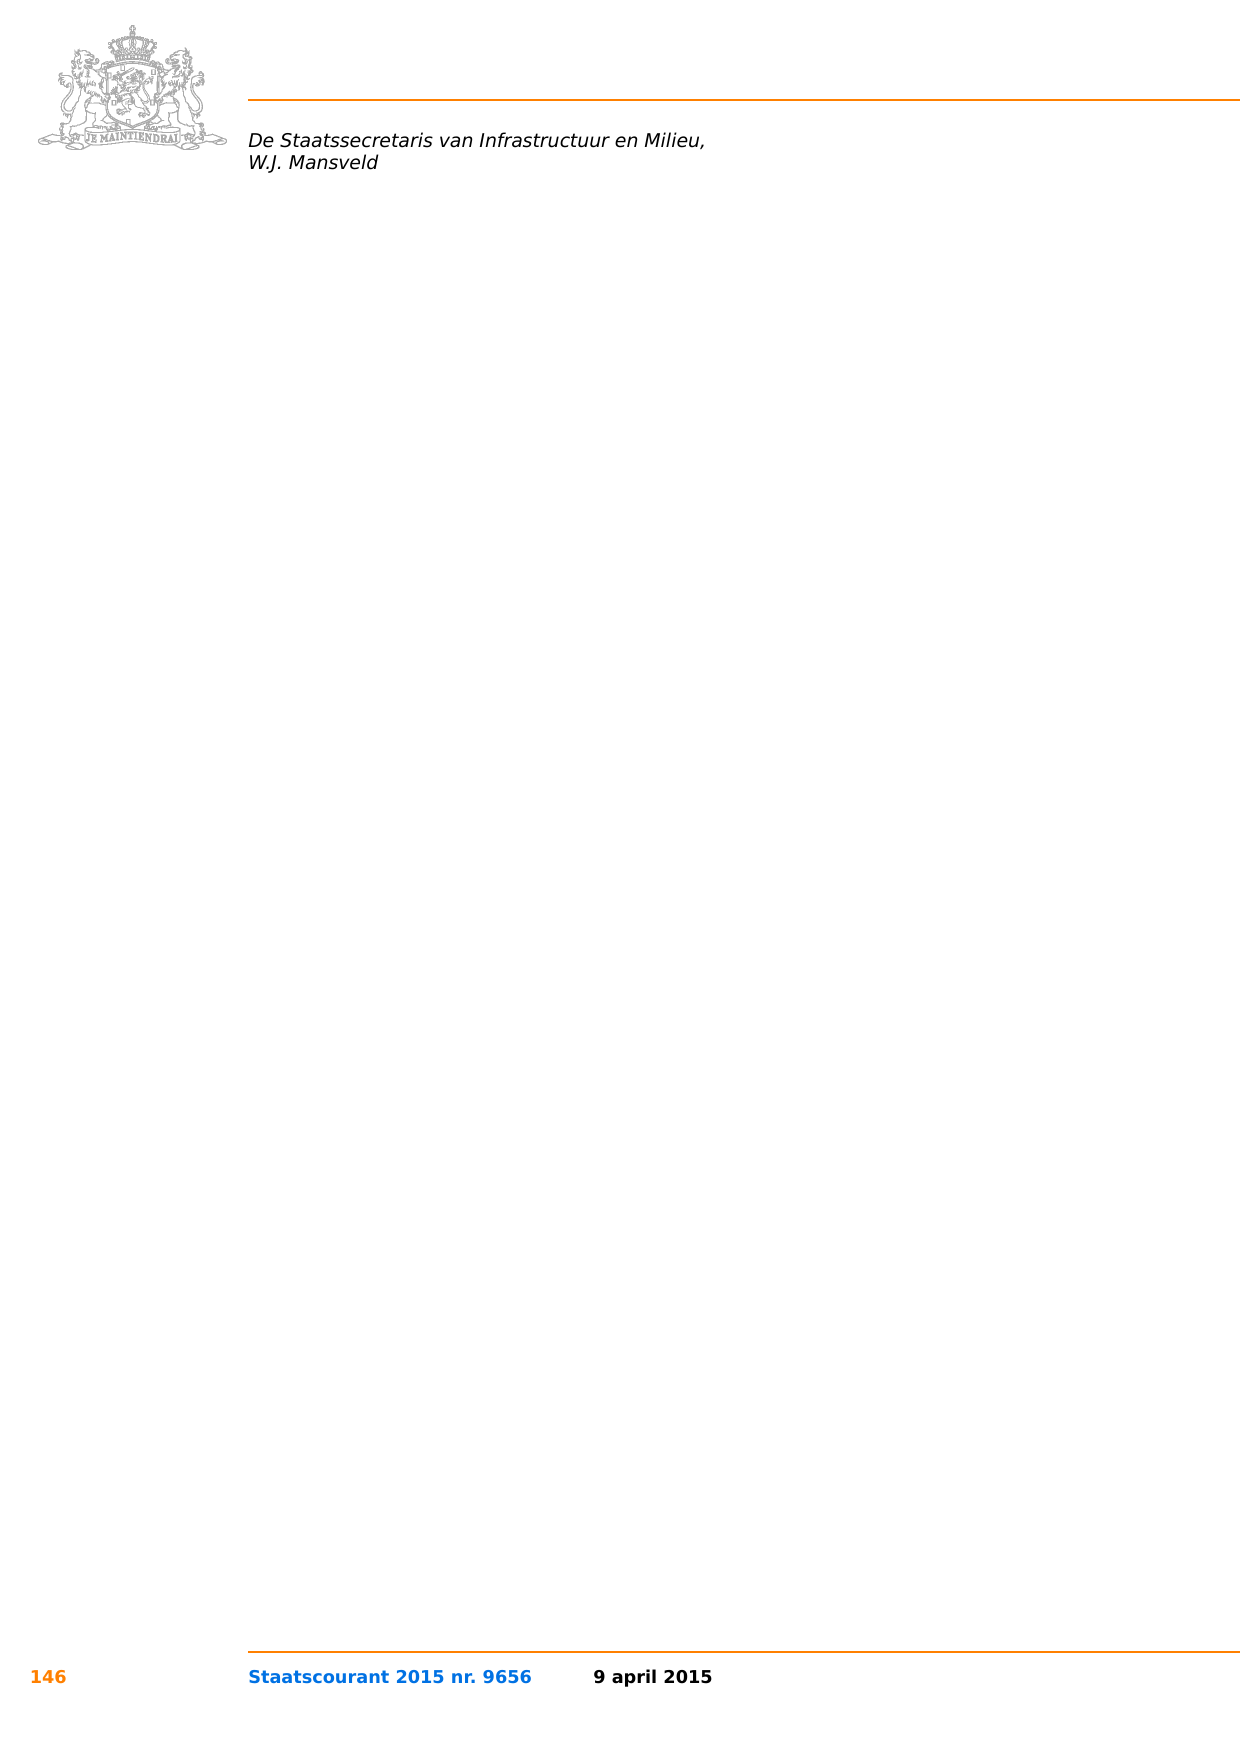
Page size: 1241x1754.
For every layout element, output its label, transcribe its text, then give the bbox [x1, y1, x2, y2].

text De Staatssecretaris van Infrastructuur en Milieu, W.J. Mansveld [248, 130, 1163, 174]
picture [38, 25, 227, 150]
